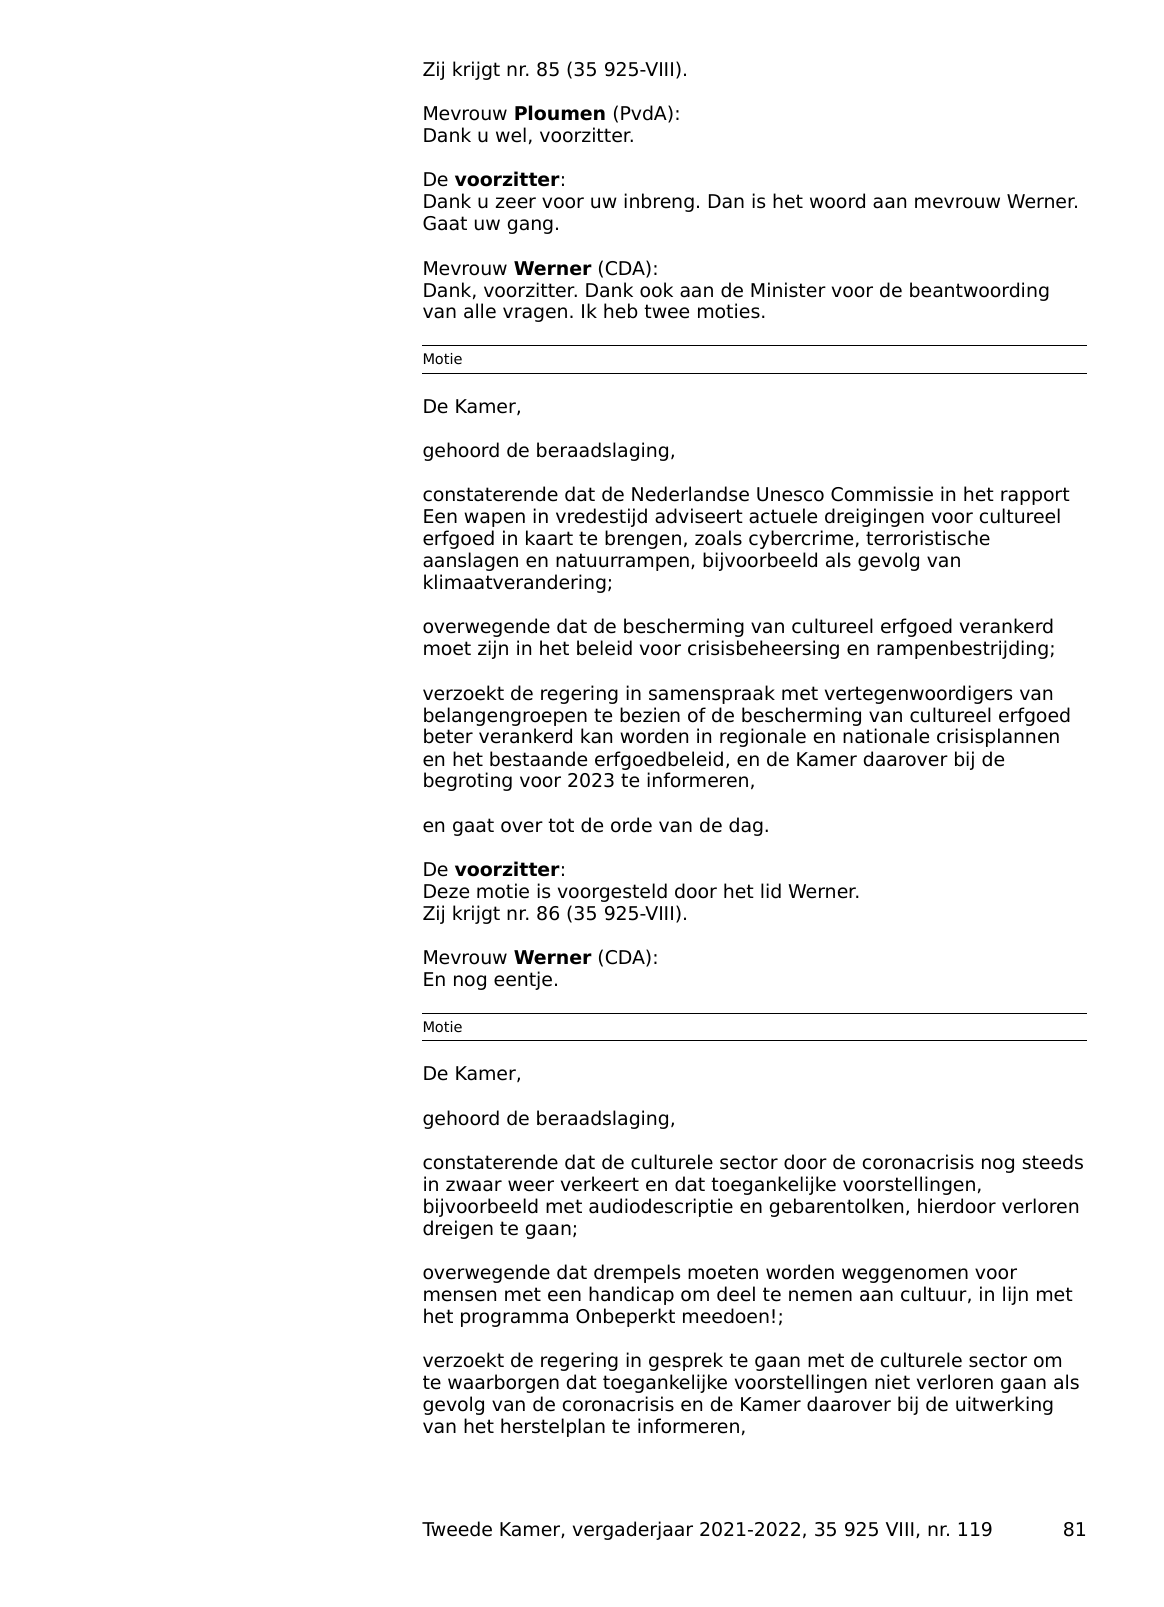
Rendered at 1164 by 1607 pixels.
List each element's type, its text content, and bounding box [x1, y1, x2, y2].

text Mevrouw Werner (CDA): [422, 257, 1087, 279]
text verzoekt de regering in samenspraak met vertegenwoordigers van belangengroepen te bezien of de bescherming van cultureel erfgoed beter verankerd kan worden in regionale en nationale crisisplannen en het bestaande erfgoedbeleid, en de Kamer daarover bij de begroting voor 2023 te informeren, [422, 682, 1087, 792]
text gehoord de beraadslaging, [422, 1107, 1087, 1129]
table_header Motie [422, 1014, 1087, 1040]
text Mevrouw Werner (CDA): [422, 947, 1087, 969]
text De Kamer, [422, 396, 1087, 418]
text Zij krijgt nr. 85 (35 925-VIII). [422, 59, 1087, 81]
text verzoekt de regering in gesprek te gaan met de culturele sector om te waarborgen dat toegankelijke voorstellingen niet verloren gaan als gevolg van de coronacrisis en de Kamer daarover bij de uitwerking van het herstelplan te informeren, [422, 1350, 1087, 1438]
text Zij krijgt nr. 86 (35 925-VIII). [422, 903, 1087, 925]
text Dank u zeer voor uw inbreng. Dan is het woord aan mevrouw Werner. Gaat uw gang. [422, 191, 1087, 235]
text en gaat over tot de orde van de dag. [422, 814, 1087, 837]
table_header Motie [422, 346, 1087, 373]
text De voorzitter: [422, 859, 1087, 881]
text constaterende dat de Nederlandse Unesco Commissie in het rapport Een wapen in vredestijd adviseert actuele dreigingen voor cultureel erfgoed in kaart te brengen, zoals cybercrime, terroristische aanslagen en natuurrampen, bijvoorbeeld als gevolg van klimaatverandering; [422, 484, 1087, 594]
text overwegende dat de bescherming van cultureel erfgoed verankerd moet zijn in het beleid voor crisisbeheersing en rampenbestrijding; [422, 616, 1087, 660]
text De voorzitter: [422, 169, 1087, 191]
text gehoord de beraadslaging, [422, 440, 1087, 462]
text Mevrouw Ploumen (PvdA): [422, 103, 1087, 125]
text constaterende dat de culturele sector door de coronacrisis nog steeds in zwaar weer verkeert en dat toegankelijke voorstellingen, bijvoorbeeld met audiodescriptie en gebarentolken, hierdoor verloren dreigen te gaan; [422, 1152, 1087, 1239]
text En nog eentje. [422, 969, 1087, 991]
text Dank, voorzitter. Dank ook aan de Minister voor de beantwoording van alle vragen. Ik heb twee moties. [422, 279, 1087, 323]
text Dank u wel, voorzitter. [422, 125, 1087, 147]
text overwegende dat drempels moeten worden weggenomen voor mensen met een handicap om deel te nemen aan cultuur, in lijn met het programma Onbeperkt meedoen!; [422, 1262, 1087, 1328]
text Deze motie is voorgesteld door het lid Werner. [422, 881, 1087, 903]
text De Kamer, [422, 1063, 1087, 1085]
